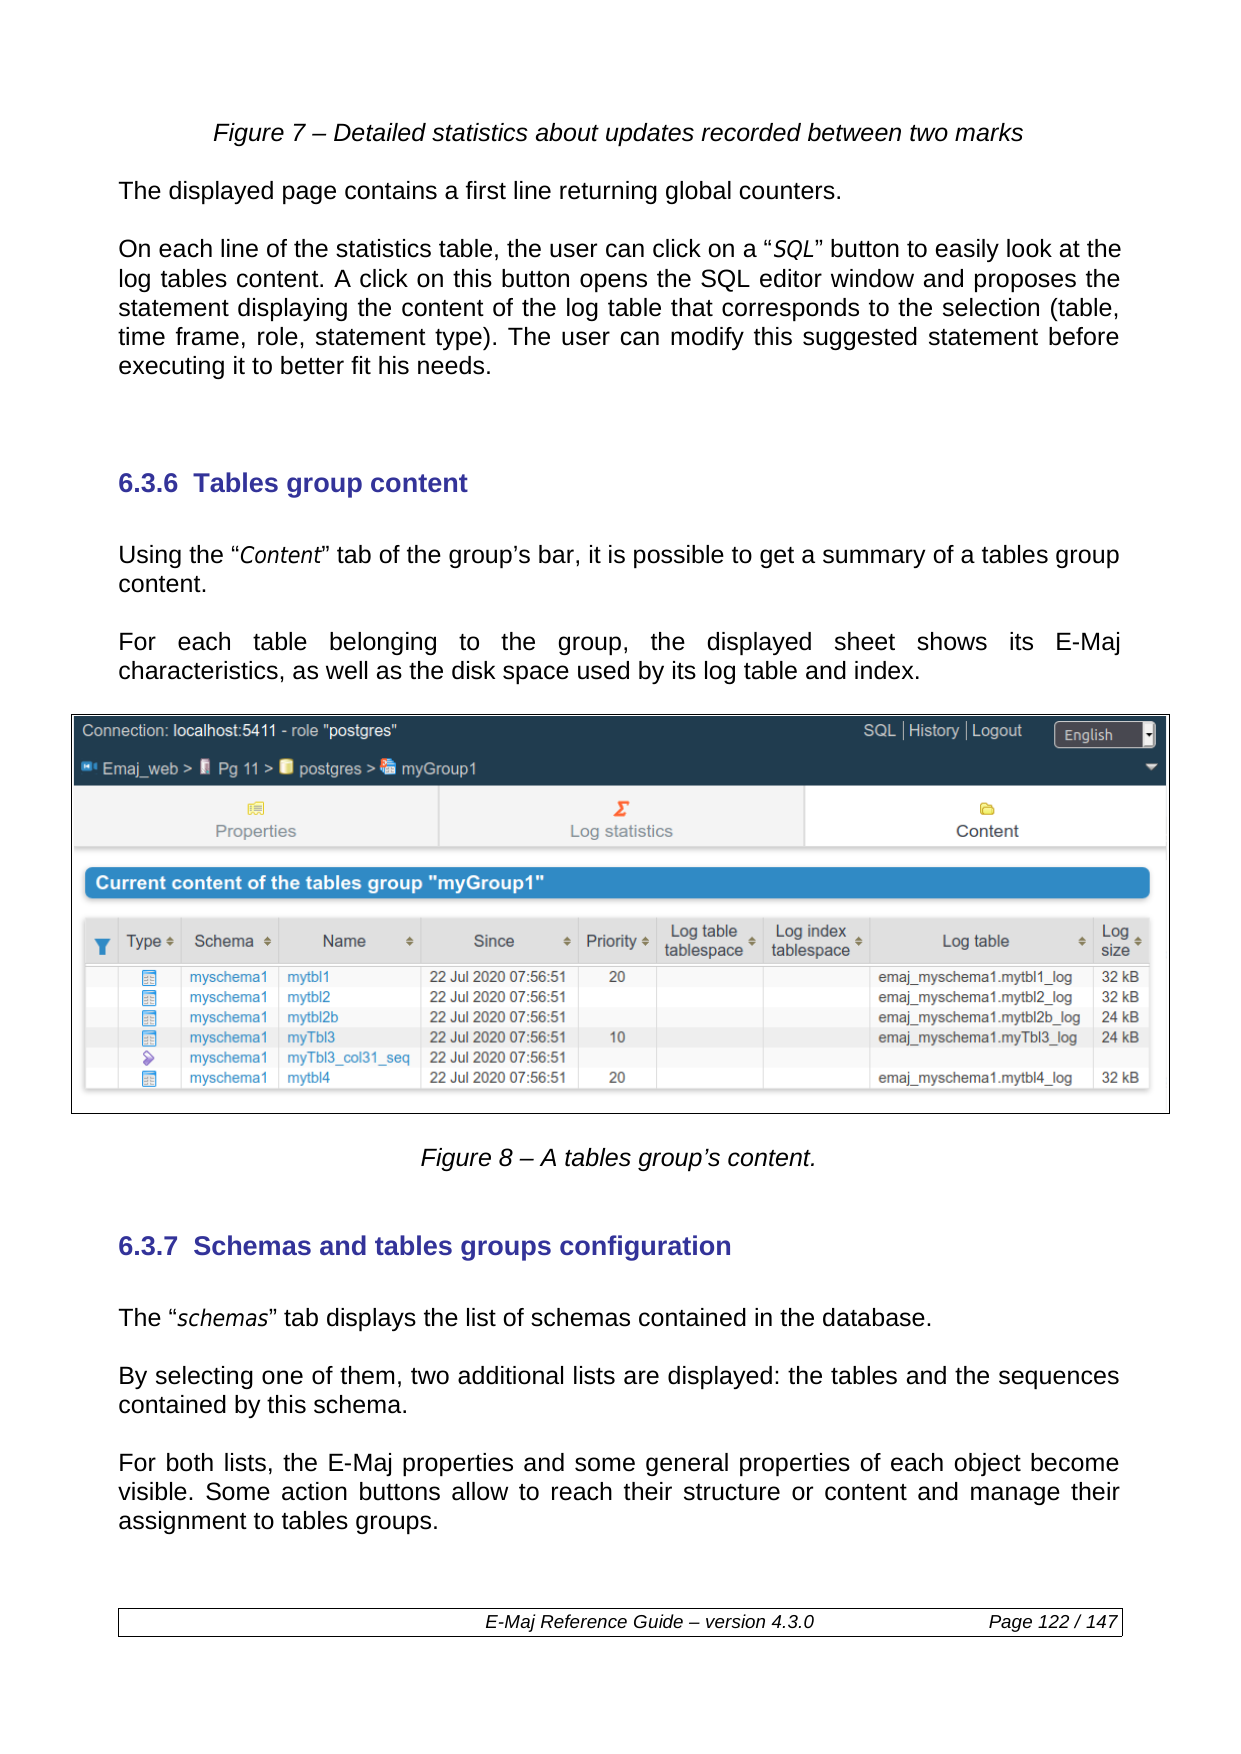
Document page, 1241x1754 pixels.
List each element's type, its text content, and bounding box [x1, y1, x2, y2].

text For each table belonging to the group, the displayed sheet shows its E-Maj characteristics, as well as the disk space used by its log table and index. [118, 627, 1122, 685]
text Figure 8 – A tables group’s content. [118, 1143, 1122, 1172]
text For both lists, the E-Maj properties and some general properties of each object become visible. Some action buttons allow to reach their structure or content and manage their assignment to tables groups. [118, 1448, 1122, 1535]
subtitle Schemas and tables groups configuration [118, 1230, 1122, 1261]
text On each line of the statistics table, the user can click on a “SQL” button to easily look at the log tables content. A click on this button opens the SQL editor window and proposes the statement displaying the content of the log table that corresponds to the selection (table, time frame, role, statement type). The user can modify this suggested statement before executing it to better fit his needs. [118, 234, 1122, 380]
text By selecting one of them, two additional lists are displayed: the tables and the sequences contained by this schema. [118, 1361, 1122, 1419]
text Figure 7 – Detailed statistics about updates recorded between two marks [118, 118, 1122, 147]
subtitle Tables group content [118, 467, 1122, 498]
text Using the “Content” tab of the group’s bar, it is possible to get a summary of a tables group content. [118, 539, 1122, 598]
text The displayed page contains a first line returning global counters. [118, 176, 1122, 205]
picture [73, 716, 1167, 1111]
text The “schemas” tab displays the list of schemas contained in the database. [118, 1302, 1122, 1331]
